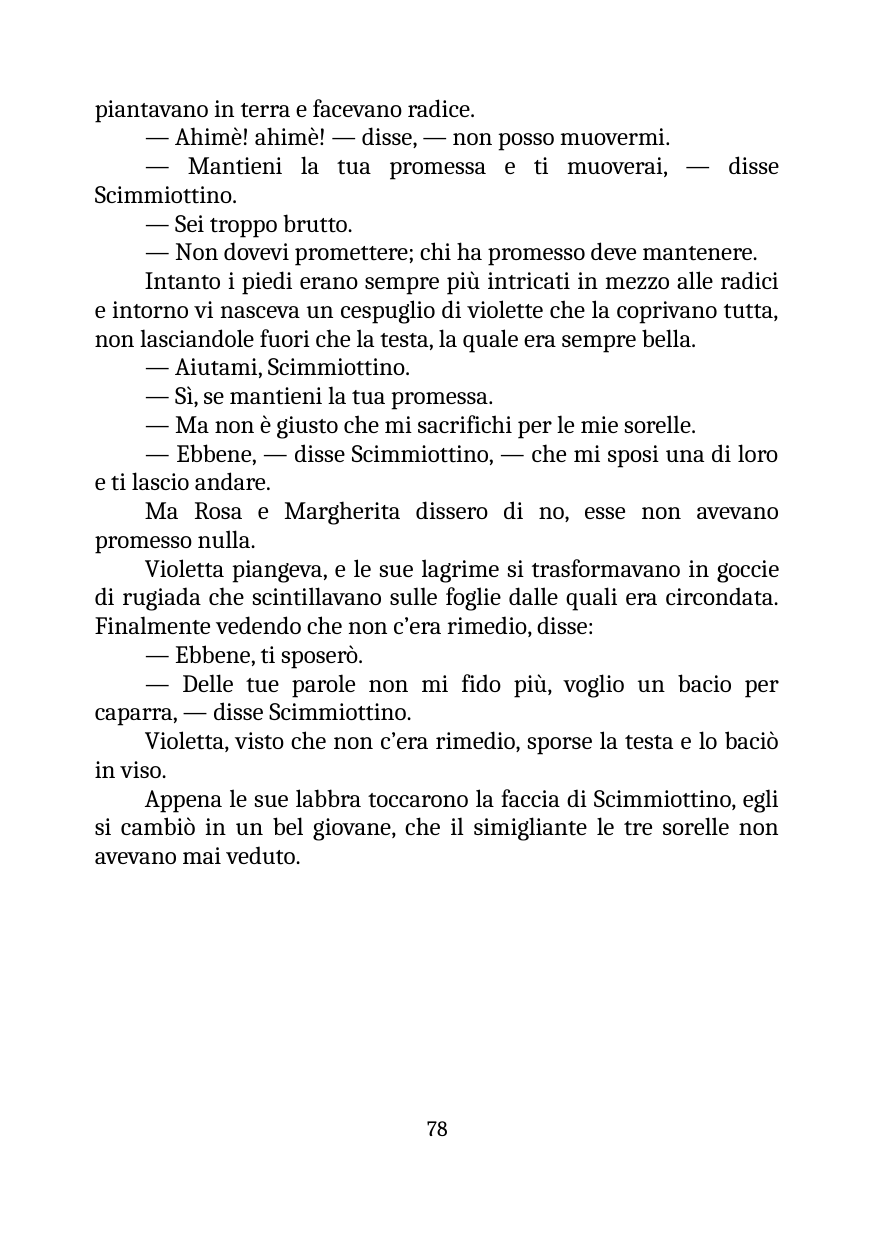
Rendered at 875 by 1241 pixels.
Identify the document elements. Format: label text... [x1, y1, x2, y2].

text Intanto i piedi erano sempre più intricati in mezzo alle radici e intorno vi nasceva un cespuglio di violette che la coprivano tutta, non lasciandole fuori che la testa, la quale era sempre bella. [94, 267, 779, 353]
text — Ahimè! ahimè! — disse, — non posso muovermi. [94, 123, 779, 152]
text — Sei troppo brutto. [94, 209, 779, 238]
text — Ebbene, ti sposerò. [94, 641, 779, 669]
text Violetta piangeva, e le sue lagrime si trasformavano in goccie di rugiada che scintillavano sulle foglie dalle quali era circondata. Finalmente vedendo che non c’era rimedio, disse: [94, 554, 779, 641]
text — Mantieni la tua promessa e ti muoverai, — disse Scimmiottino. [94, 152, 779, 209]
text Violetta, visto che non c’era rimedio, sporse la testa e lo baciò in viso. [94, 727, 779, 784]
text Appena le sue labbra toccarono la faccia di Scimmiottino, egli si cambiò in un bel giovane, che il simigliante le tre sorelle non avevano mai veduto. [94, 784, 779, 871]
text — Non dovevi promettere; chi ha promesso deve mantenere. [94, 238, 779, 267]
text — Ebbene, — disse Scimmiottino, — che mi sposi una di loro e ti lascio andare. [94, 439, 779, 497]
text — Delle tue parole non mi fido più, voglio un bacio per caparra, — disse Scimmiottino. [94, 669, 779, 727]
text piantavano in terra e facevano radice. [94, 94, 779, 123]
text — Sì, se mantieni la tua promessa. [94, 382, 779, 411]
text — Aiutami, Scimmiottino. [94, 353, 779, 382]
text Ma Rosa e Margherita dissero di no, esse non avevano promesso nulla. [94, 497, 779, 554]
text — Ma non è giusto che mi sacrifichi per le mie sorelle. [94, 411, 779, 439]
